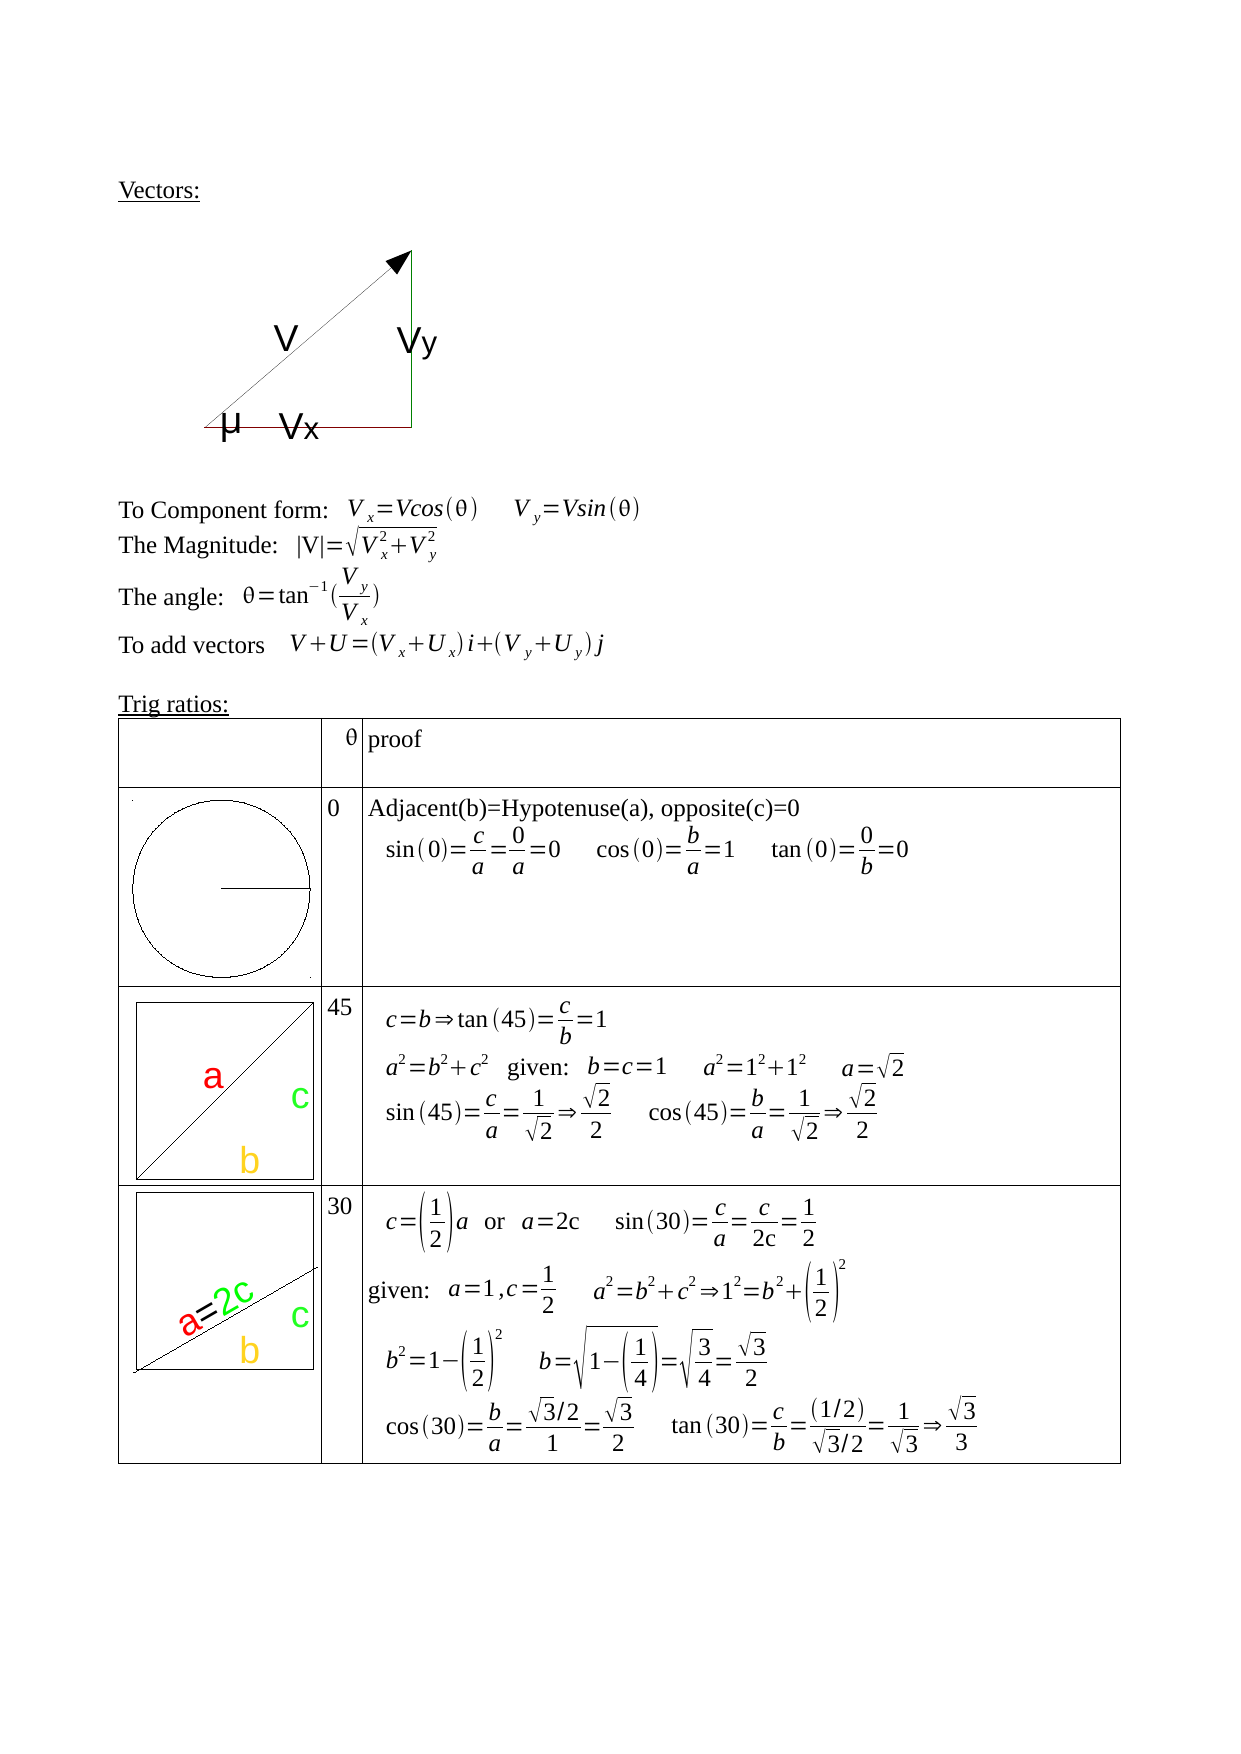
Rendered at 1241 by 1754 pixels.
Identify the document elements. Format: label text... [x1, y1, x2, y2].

table_cell 30 [322, 1186, 362, 1463]
table_header proof [363, 719, 1120, 787]
table_header [119, 719, 321, 787]
table_cell Adjacent(b)=Hypotenuse(a), opposite(c)=0 [363, 788, 1120, 986]
text The angle: [118, 563, 1122, 629]
text To Component form: [118, 494, 1122, 525]
text Vectors: [118, 176, 1122, 204]
table_cell given: [363, 987, 1120, 1185]
table_header [322, 719, 362, 787]
text Trig ratios: [118, 689, 1122, 718]
table_cell [119, 788, 321, 986]
text The Magnitude: [118, 525, 1122, 563]
table_cell [119, 1186, 321, 1463]
table_cell given: [363, 1186, 1120, 1463]
table_cell 45 [322, 987, 362, 1185]
table_cell [119, 987, 321, 1185]
text To add vectors [118, 629, 1122, 660]
table_cell 0 [322, 788, 362, 986]
